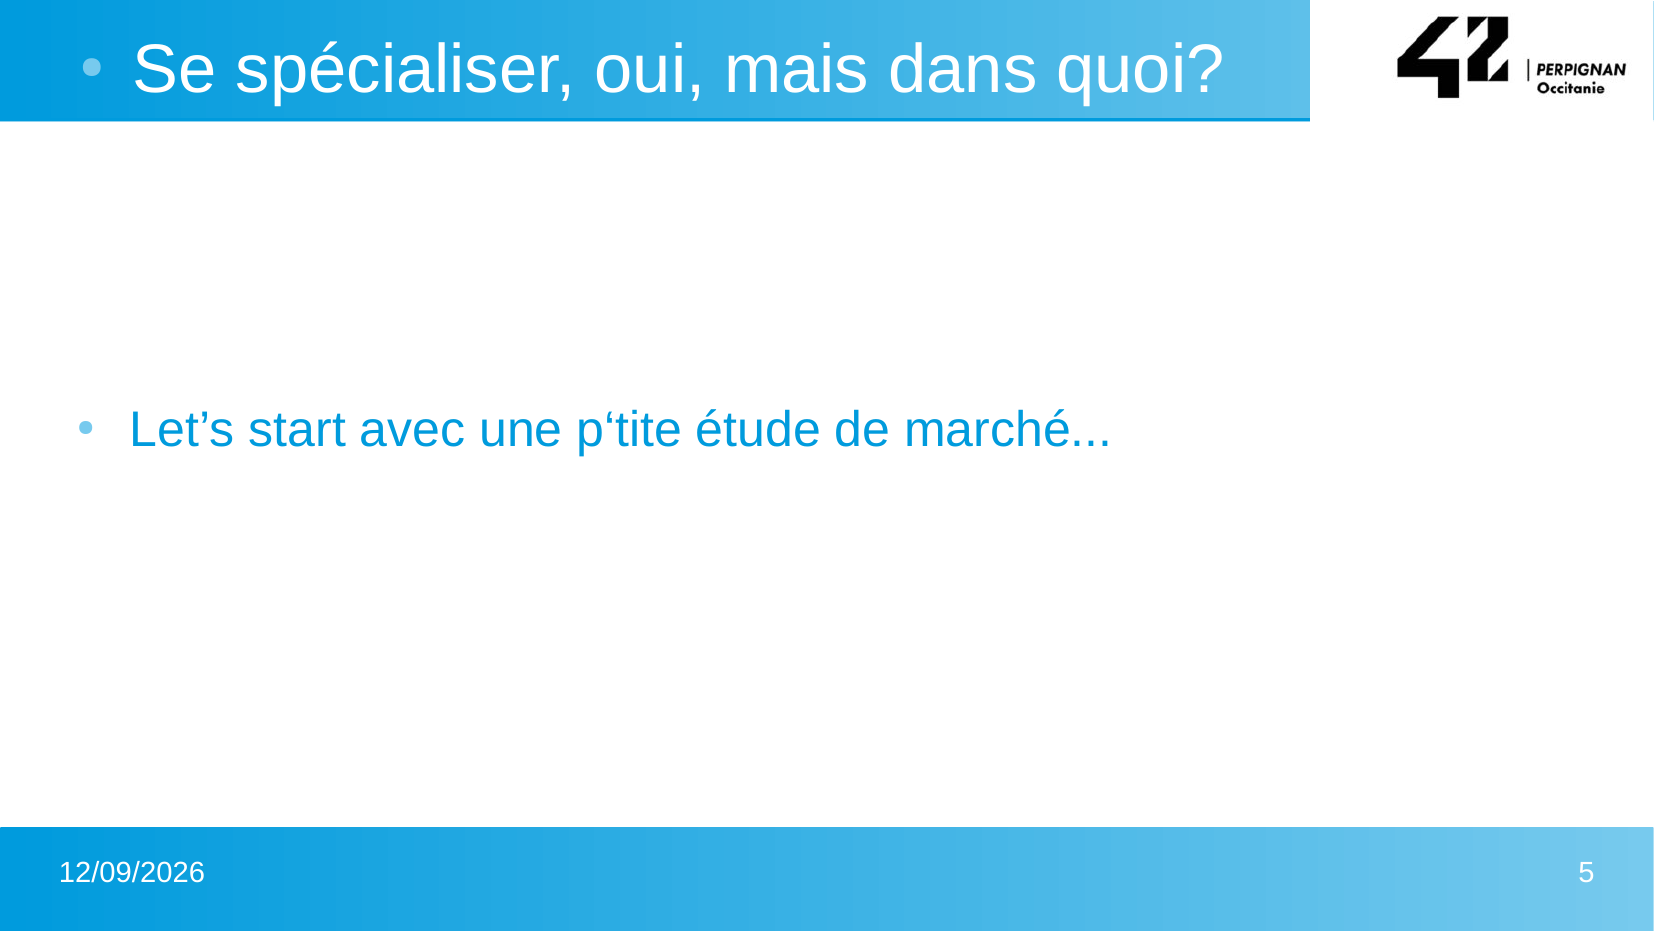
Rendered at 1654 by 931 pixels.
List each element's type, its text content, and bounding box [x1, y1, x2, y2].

list Let’s start avec une p‘tite étude de marché... [59, 401, 1595, 487]
picture [1310, 0, 1654, 125]
title Se spécialiser, oui, mais dans quoi? [0, 29, 1310, 108]
